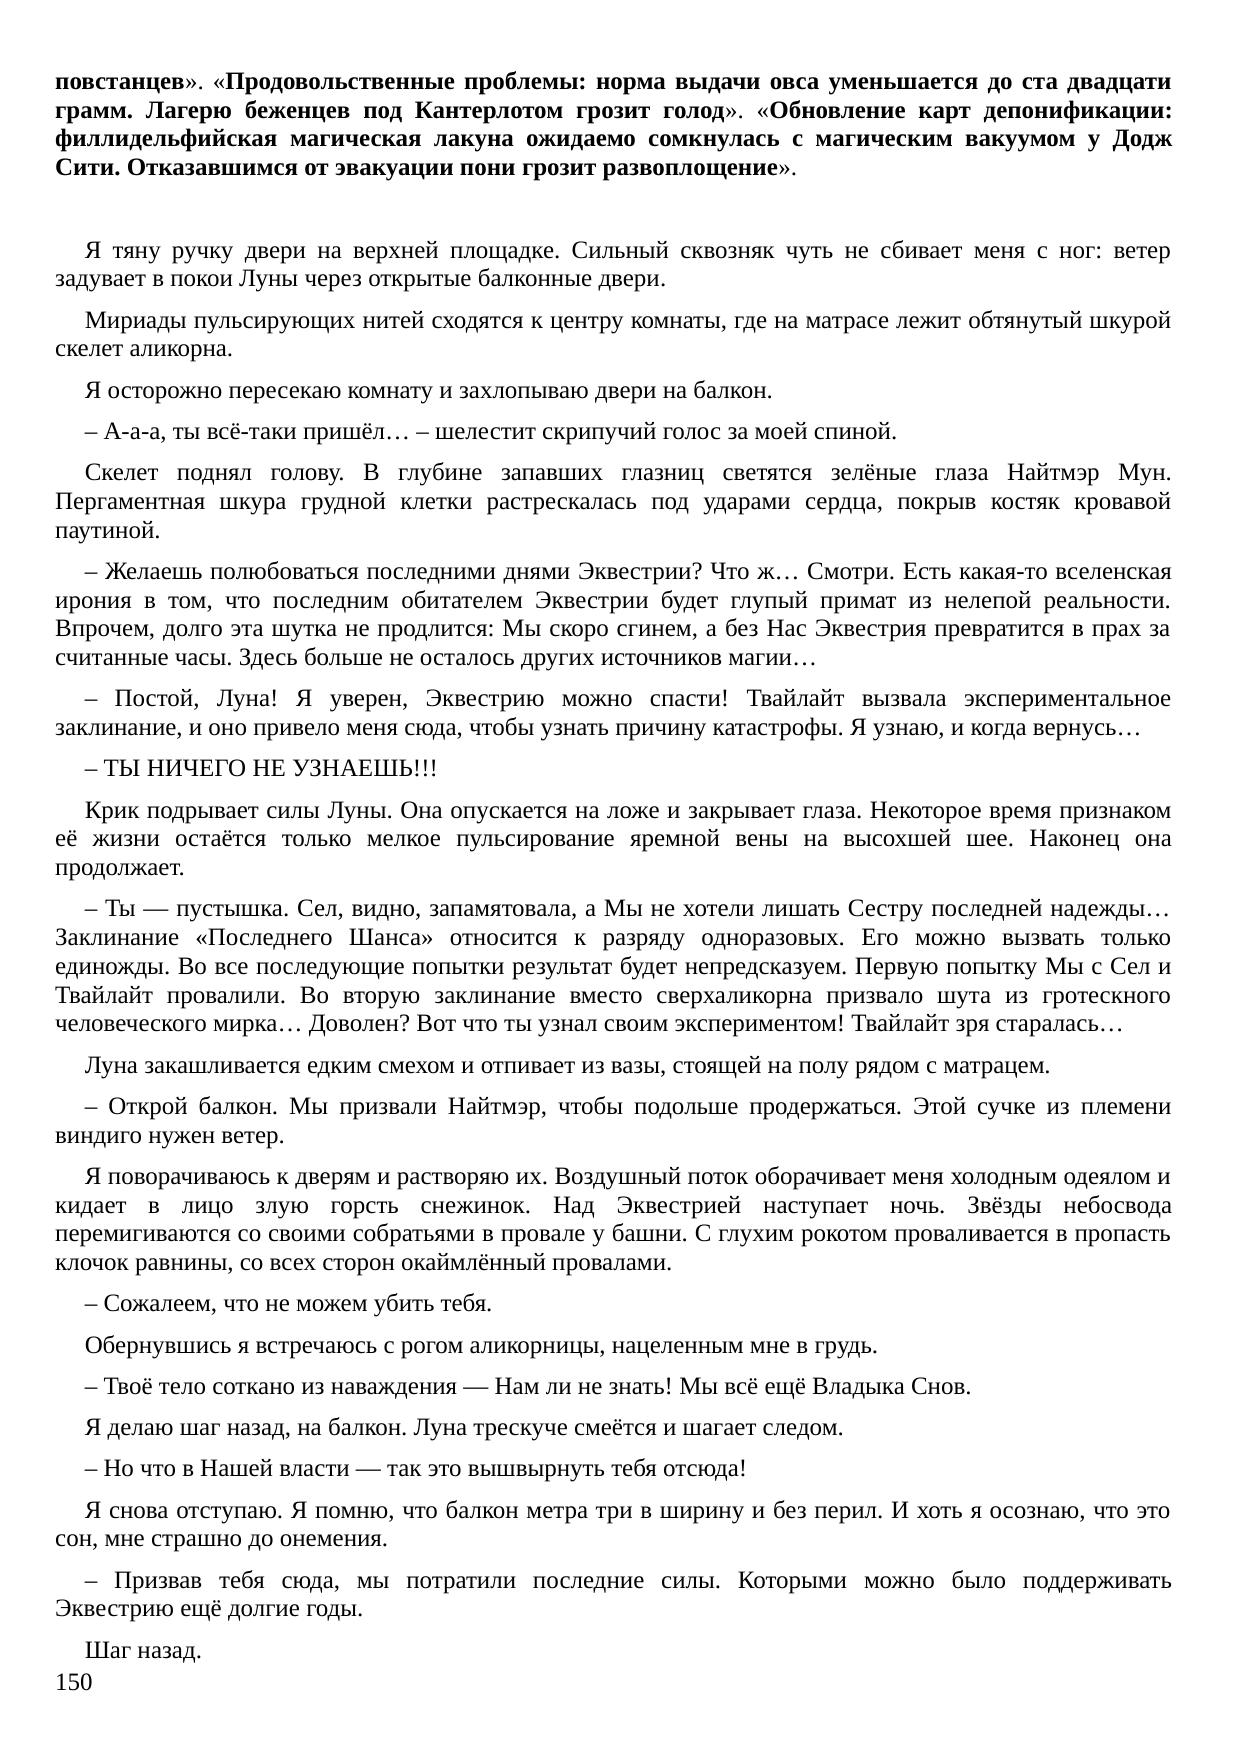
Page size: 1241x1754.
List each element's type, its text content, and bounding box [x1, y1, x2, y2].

text Я осторожно пересекаю комнату и захлопываю двери на балкон. [55, 375, 1173, 403]
text Скелет поднял голову. В глубине запавших глазниц светятся зелёные глаза Найтмэр Мун. Пергаментная шкура грудной клетки растрескалась под ударами сердца, покрыв костяк кровавой паутиной. [55, 457, 1173, 543]
text – Открой балкон. Мы призвали Найтмэр, чтобы подольше продержаться. Этой сучке из племени виндиго нужен ветер. [55, 1091, 1173, 1148]
text Я тяну ручку двери на верхней площадке. Сильный сквозняк чуть не сбивает меня с ног: ветер задувает в покои Луны через открытые балконные двери. [55, 235, 1173, 292]
text повстанцев». «Продовольственные проблемы: норма выдачи овса уменьшается до ста двадцати грамм. Лагерю беженцев под Кантерлотом грозит голод». «Обновление карт депонификации: филлидельфийская магическая лакуна ожидаемо сомкнулась с магическим вакуумом у Додж Сити. Отказавшимся от эвакуации пони грозит развоплощение». [55, 66, 1173, 181]
text – А-а-а, ты всё-таки пришёл… – шелестит скрипучий голос за моей спиной. [55, 416, 1173, 445]
text Обернувшись я встречаюсь с рогом аликорницы, нацеленным мне в грудь. [55, 1330, 1173, 1358]
text Луна закашливается едким смехом и отпивает из вазы, стоящей на полу рядом с матрацем. [55, 1050, 1173, 1078]
text Я поворачиваюсь к дверям и растворяю их. Воздушный поток оборачивает меня холодным одеялом и кидает в лицо злую горсть снежинок. Над Эквестрией наступает ночь. Звёзды небосвода перемигиваются со своими собратьями в провале у башни. С глухим рокотом проваливается в пропасть клочок равнины, со всех сторон окаймлённый провалами. [55, 1161, 1173, 1276]
text – Но что в Нашей власти — так это вышвырнуть тебя отсюда! [55, 1453, 1173, 1482]
text Я снова отступаю. Я помню, что балкон метра три в ширину и без перил. И хоть я осознаю, что это сон, мне страшно до онемения. [55, 1495, 1173, 1552]
text Я делаю шаг назад, на балкон. Луна трескуче смеётся и шагает следом. [55, 1412, 1173, 1441]
text – Ты — пустышка. Сел, видно, запамятовала, а Мы не хотели лишать Сестру последней надежды… Заклинание «Последнего Шанса» относится к разряду одноразовых. Его можно вызвать только единожды. Во все последующие попытки результат будет непредсказуем. Первую попытку Мы с Сел и Твайлайт провалили. Во вторую заклинание вместо сверхаликорна призвало шута из гротескного человеческого мирка… Доволен? Вот что ты узнал своим экспериментом! Твайлайт зря старалась… [55, 893, 1173, 1037]
text – Сожалеем, что не можем убить тебя. [55, 1288, 1173, 1317]
text Шаг назад. [55, 1635, 1173, 1663]
text – Желаешь полюбоваться последними днями Эквестрии? Что ж… Смотри. Есть какая-то вселенская ирония в том, что последним обитателем Эквестрии будет глупый примат из нелепой реальности. Впрочем, долго эта шутка не продлится: Мы скоро сгинем, а без Нас Эквестрия превратится в прах за считанные часы. Здесь больше не осталось других источников магии… [55, 556, 1173, 671]
text Крик подрывает силы Луны. Она опускается на ложе и закрывает глаза. Некоторое время признаком её жизни остаётся только мелкое пульсирование яремной вены на высохшей шее. Наконец она продолжает. [55, 795, 1173, 881]
text – Призвав тебя сюда, мы потратили последние силы. Которыми можно было поддерживать Эквестрию ещё долгие годы. [55, 1565, 1173, 1622]
text – Постой, Луна! Я уверен, Эквестрию можно спасти! Твайлайт вызвала экспериментальное заклинание, и оно привело меня сюда, чтобы узнать причину катастрофы. Я узнаю, и когда вернусь… [55, 683, 1173, 741]
text – Твоё тело соткано из наваждения — Нам ли не знать! Мы всё ещё Владыка Снов. [55, 1371, 1173, 1400]
text – ТЫ НИЧЕГО НЕ УЗНАЕШЬ!!! [55, 753, 1173, 782]
text Мириады пульсирующих нитей сходятся к центру комнаты, где на матрасе лежит обтянутый шкурой скелет аликорна. [55, 305, 1173, 362]
